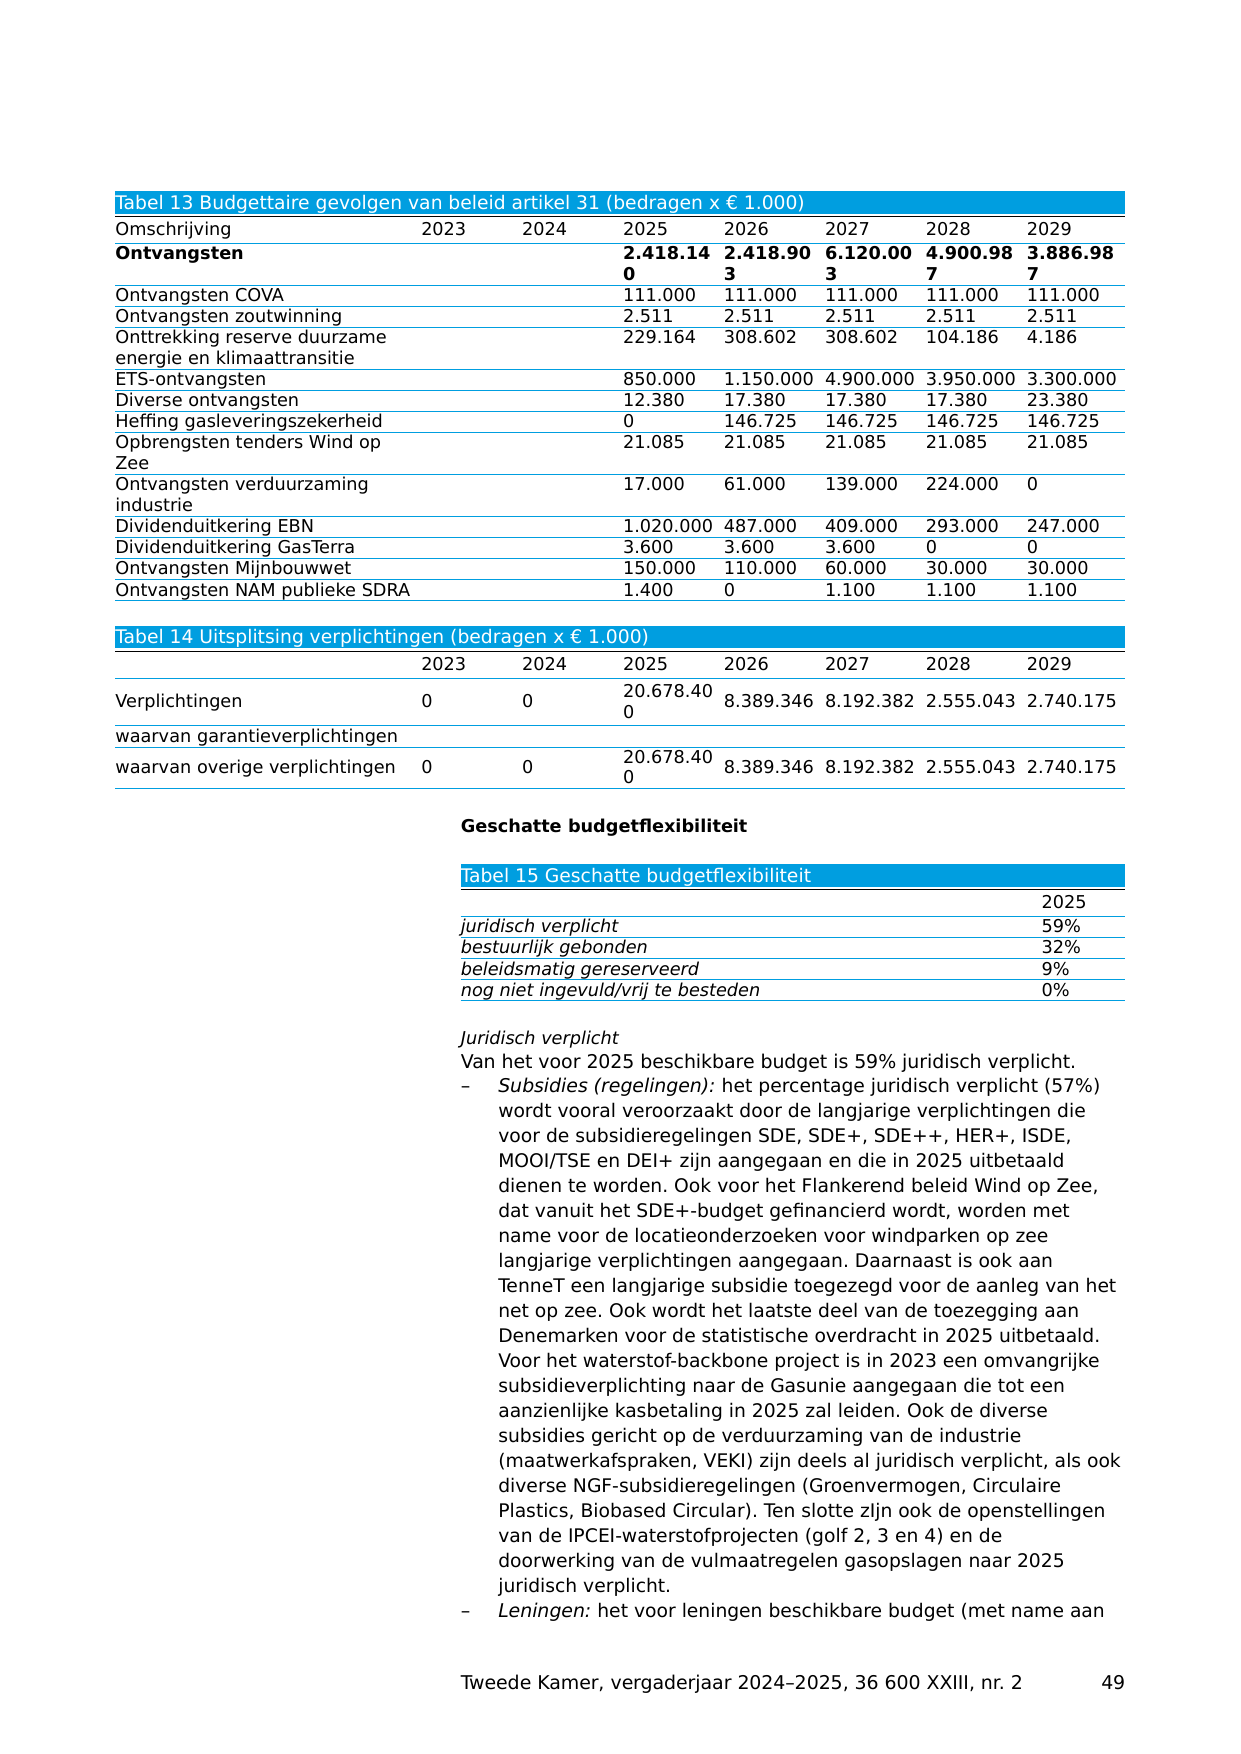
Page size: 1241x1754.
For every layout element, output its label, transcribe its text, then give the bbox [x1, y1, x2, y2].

table_cell 146.725 [721, 412, 822, 432]
text Van het voor 2025 beschikbare budget is 59% juridisch verplicht. [461, 1051, 1125, 1073]
table_cell 2028 [923, 652, 1024, 678]
table_cell Heffing gasleveringszekerheid [115, 412, 418, 432]
table_cell 2.555.043 [923, 748, 1024, 788]
table_cell [519, 370, 620, 390]
table_cell [519, 412, 620, 432]
table_cell waarvan overige verplichtingen [115, 748, 418, 788]
table_cell 1.100 [923, 580, 1024, 600]
table_cell Dividenduitkering GasTerra [115, 538, 418, 558]
table_cell 110.000 [721, 559, 822, 579]
table_cell 2.511 [620, 307, 721, 327]
table_cell 3.600 [721, 538, 822, 558]
table_cell [418, 370, 519, 390]
table_cell 20.678.400 [620, 748, 721, 788]
table_cell 3.600 [822, 538, 923, 558]
table_cell 1.020.000 [620, 517, 721, 537]
table_cell 2.418.140 [620, 244, 721, 284]
table_cell nog niet ingevuld/vrij te besteden [461, 980, 1038, 1000]
list Subsidies (regelingen): het percentage juridisch verplicht (57%) wordt vooral veroorzaakt door de langjarige verplichtingen die voor de subsidieregelingen SDE, SDE+, SDE++, HER+, ISDE, MOOI/TSE en DEI+ zijn aangegaan en die in 2025 uitbetaald dienen te worden. Ook voor het Flankerend beleid Wind op Zee, dat vanuit het SDE+-budget gefinancierd wordt, worden met name voor de locatieonderzoeken voor windparken op zee langjarige verplichtingen aangegaan. Daarnaast is ook aan TenneT een langjarige subsidie toegezegd voor de aanleg van het net op zee. Ook wordt het laatste deel van de toezegging aan Denemarken voor de statistische overdracht in 2025 uitbetaald. Voor het waterstof-backbone project is in 2023 een omvangrijke subsidieverplichting naar de Gasunie aangegaan die tot een aanzienlijke kasbetaling in 2025 zal leiden. Ook de diverse subsidies gericht op de verduurzaming van de industrie (maatwerkafspraken, VEKI) zijn deels al juridisch verplicht, als ook diverse NGF-subsidieregelingen (Groenvermogen, Circulaire Plastics, Biobased Circular). Ten slotte zIjn ook de openstellingen van de IPCEI-waterstofprojecten (golf 2, 3 en 4) en de doorwerking van de vulmaatregelen gasopslagen naar 2025 juridisch verplicht. [461, 1073, 1125, 1598]
table_cell 0 [418, 748, 519, 788]
text Geschatte budgetflexibiliteit [461, 814, 1125, 837]
table_cell juridisch verplicht [461, 917, 1038, 937]
table_cell 1.100 [1024, 580, 1125, 600]
table_cell 0 [1024, 475, 1125, 516]
table_cell 2023 [418, 652, 519, 678]
table_cell [519, 433, 620, 474]
table_cell 2.740.175 [1024, 679, 1125, 725]
table_cell [1024, 726, 1125, 746]
table_cell 8.389.346 [721, 679, 822, 725]
table_cell 1.100 [822, 580, 923, 600]
table_cell 23.380 [1024, 391, 1125, 411]
table_cell 2.511 [1024, 307, 1125, 327]
table_cell 150.000 [620, 559, 721, 579]
table_cell 1.400 [620, 580, 721, 600]
table_cell 2.740.175 [1024, 748, 1125, 788]
table_cell 2.555.043 [923, 679, 1024, 725]
table_cell 2025 [620, 652, 721, 678]
table_cell 111.000 [721, 286, 822, 306]
table_cell [519, 307, 620, 327]
table_cell 8.389.346 [721, 748, 822, 788]
table_cell 3.950.000 [923, 370, 1024, 390]
table_cell [418, 391, 519, 411]
table_cell 17.000 [620, 475, 721, 516]
table_cell 9% [1039, 959, 1125, 979]
table_cell [461, 890, 1038, 916]
table_cell [418, 559, 519, 579]
list Leningen: het voor leningen beschikbare budget (met name aan [461, 1598, 1125, 1623]
table_cell Ontvangsten verduurzaming industrie [115, 475, 418, 516]
table_cell 32% [1039, 938, 1125, 958]
table_cell ETS-ontvangsten [115, 370, 418, 390]
table_cell [418, 307, 519, 327]
table_cell beleidsmatig gereserveerd [461, 959, 1038, 979]
table_cell [115, 652, 418, 678]
table_cell Ontvangsten [115, 244, 418, 284]
table_cell 21.085 [822, 433, 923, 474]
table_cell bestuurlijk gebonden [461, 938, 1038, 958]
table_cell [519, 391, 620, 411]
table_cell [519, 538, 620, 558]
table_cell 4.900.987 [923, 244, 1024, 284]
table_cell 2025 [1039, 890, 1125, 916]
table_cell 6.120.003 [822, 244, 923, 284]
table_cell [822, 726, 923, 746]
table_cell 21.085 [1024, 433, 1125, 474]
table_cell [519, 475, 620, 516]
table_cell 3.600 [620, 538, 721, 558]
table_cell [519, 559, 620, 579]
table_cell 3.886.987 [1024, 244, 1125, 284]
table_cell 308.602 [822, 328, 923, 368]
table_cell 0 [1024, 538, 1125, 558]
table_cell 59% [1039, 917, 1125, 937]
table_cell [418, 328, 519, 368]
table_cell 61.000 [721, 475, 822, 516]
table_cell [418, 244, 519, 284]
table_cell 139.000 [822, 475, 923, 516]
table_cell 30.000 [1024, 559, 1125, 579]
table_cell [418, 286, 519, 306]
table_cell 2024 [519, 217, 620, 243]
table_cell [418, 580, 519, 600]
table_cell 0 [418, 679, 519, 725]
table_cell [519, 286, 620, 306]
table_cell 3.300.000 [1024, 370, 1125, 390]
table_cell 0 [721, 580, 822, 600]
table_cell 111.000 [822, 286, 923, 306]
table_cell Ontvangsten Mijnbouwwet [115, 559, 418, 579]
table_cell Ontvangsten COVA [115, 286, 418, 306]
table_cell 111.000 [923, 286, 1024, 306]
table_cell 2026 [721, 652, 822, 678]
table_cell Omschrijving [115, 217, 418, 243]
table_cell 2.511 [822, 307, 923, 327]
table_cell 229.164 [620, 328, 721, 368]
table_cell 2.418.903 [721, 244, 822, 284]
table_cell waarvan garantieverplichtingen [115, 726, 418, 746]
table_cell [418, 538, 519, 558]
table_cell 8.192.382 [822, 748, 923, 788]
text Juridisch verplicht [461, 1026, 1125, 1049]
table_cell 0 [923, 538, 1024, 558]
table_cell 146.725 [1024, 412, 1125, 432]
table_cell [923, 726, 1024, 746]
table_cell Verplichtingen [115, 679, 418, 725]
table_cell 2029 [1024, 217, 1125, 243]
table_cell 12.380 [620, 391, 721, 411]
table_cell 850.000 [620, 370, 721, 390]
table_cell 308.602 [721, 328, 822, 368]
table_cell 247.000 [1024, 517, 1125, 537]
table_cell 1.150.000 [721, 370, 822, 390]
table_cell [418, 475, 519, 516]
table_cell Onttrekking reserve duurzame energie en klimaattransitie [115, 328, 418, 368]
table_cell 21.085 [721, 433, 822, 474]
table_cell 224.000 [923, 475, 1024, 516]
table_cell 21.085 [620, 433, 721, 474]
table_cell [418, 412, 519, 432]
table_cell 111.000 [1024, 286, 1125, 306]
table_cell 17.380 [721, 391, 822, 411]
table_cell [418, 433, 519, 474]
table_cell 2023 [418, 217, 519, 243]
table_cell 8.192.382 [822, 679, 923, 725]
table_cell 17.380 [822, 391, 923, 411]
table_cell 21.085 [923, 433, 1024, 474]
table_cell Opbrengsten tenders Wind op Zee [115, 433, 418, 474]
table_cell 146.725 [923, 412, 1024, 432]
table_cell [418, 726, 519, 746]
table_cell 487.000 [721, 517, 822, 537]
table_cell 293.000 [923, 517, 1024, 537]
table_cell [418, 517, 519, 537]
table_cell Diverse ontvangsten [115, 391, 418, 411]
table_cell 0 [519, 679, 620, 725]
table_cell [519, 580, 620, 600]
table_cell 0 [519, 748, 620, 788]
table_cell 20.678.400 [620, 679, 721, 725]
table_cell [519, 328, 620, 368]
table_cell 2029 [1024, 652, 1125, 678]
table_cell 17.380 [923, 391, 1024, 411]
table_cell [519, 517, 620, 537]
table_cell 2028 [923, 217, 1024, 243]
table_cell 2024 [519, 652, 620, 678]
table_cell 4.186 [1024, 328, 1125, 368]
table_cell 4.900.000 [822, 370, 923, 390]
table_cell 409.000 [822, 517, 923, 537]
table_cell 30.000 [923, 559, 1024, 579]
table_cell 2025 [620, 217, 721, 243]
table_cell 60.000 [822, 559, 923, 579]
table_cell Dividenduitkering EBN [115, 517, 418, 537]
table_cell 2.511 [923, 307, 1024, 327]
table_cell 104.186 [923, 328, 1024, 368]
table_cell 0 [620, 412, 721, 432]
table_cell Ontvangsten NAM publieke SDRA [115, 580, 418, 600]
table_cell [620, 726, 721, 746]
table_cell 2026 [721, 217, 822, 243]
table_cell 2.511 [721, 307, 822, 327]
table_cell 0% [1039, 980, 1125, 1000]
table_cell [519, 244, 620, 284]
table_cell [519, 726, 620, 746]
table_cell [721, 726, 822, 746]
table_cell 2027 [822, 652, 923, 678]
table_cell 146.725 [822, 412, 923, 432]
table_cell 111.000 [620, 286, 721, 306]
table_cell Ontvangsten zoutwinning [115, 307, 418, 327]
table_cell 2027 [822, 217, 923, 243]
